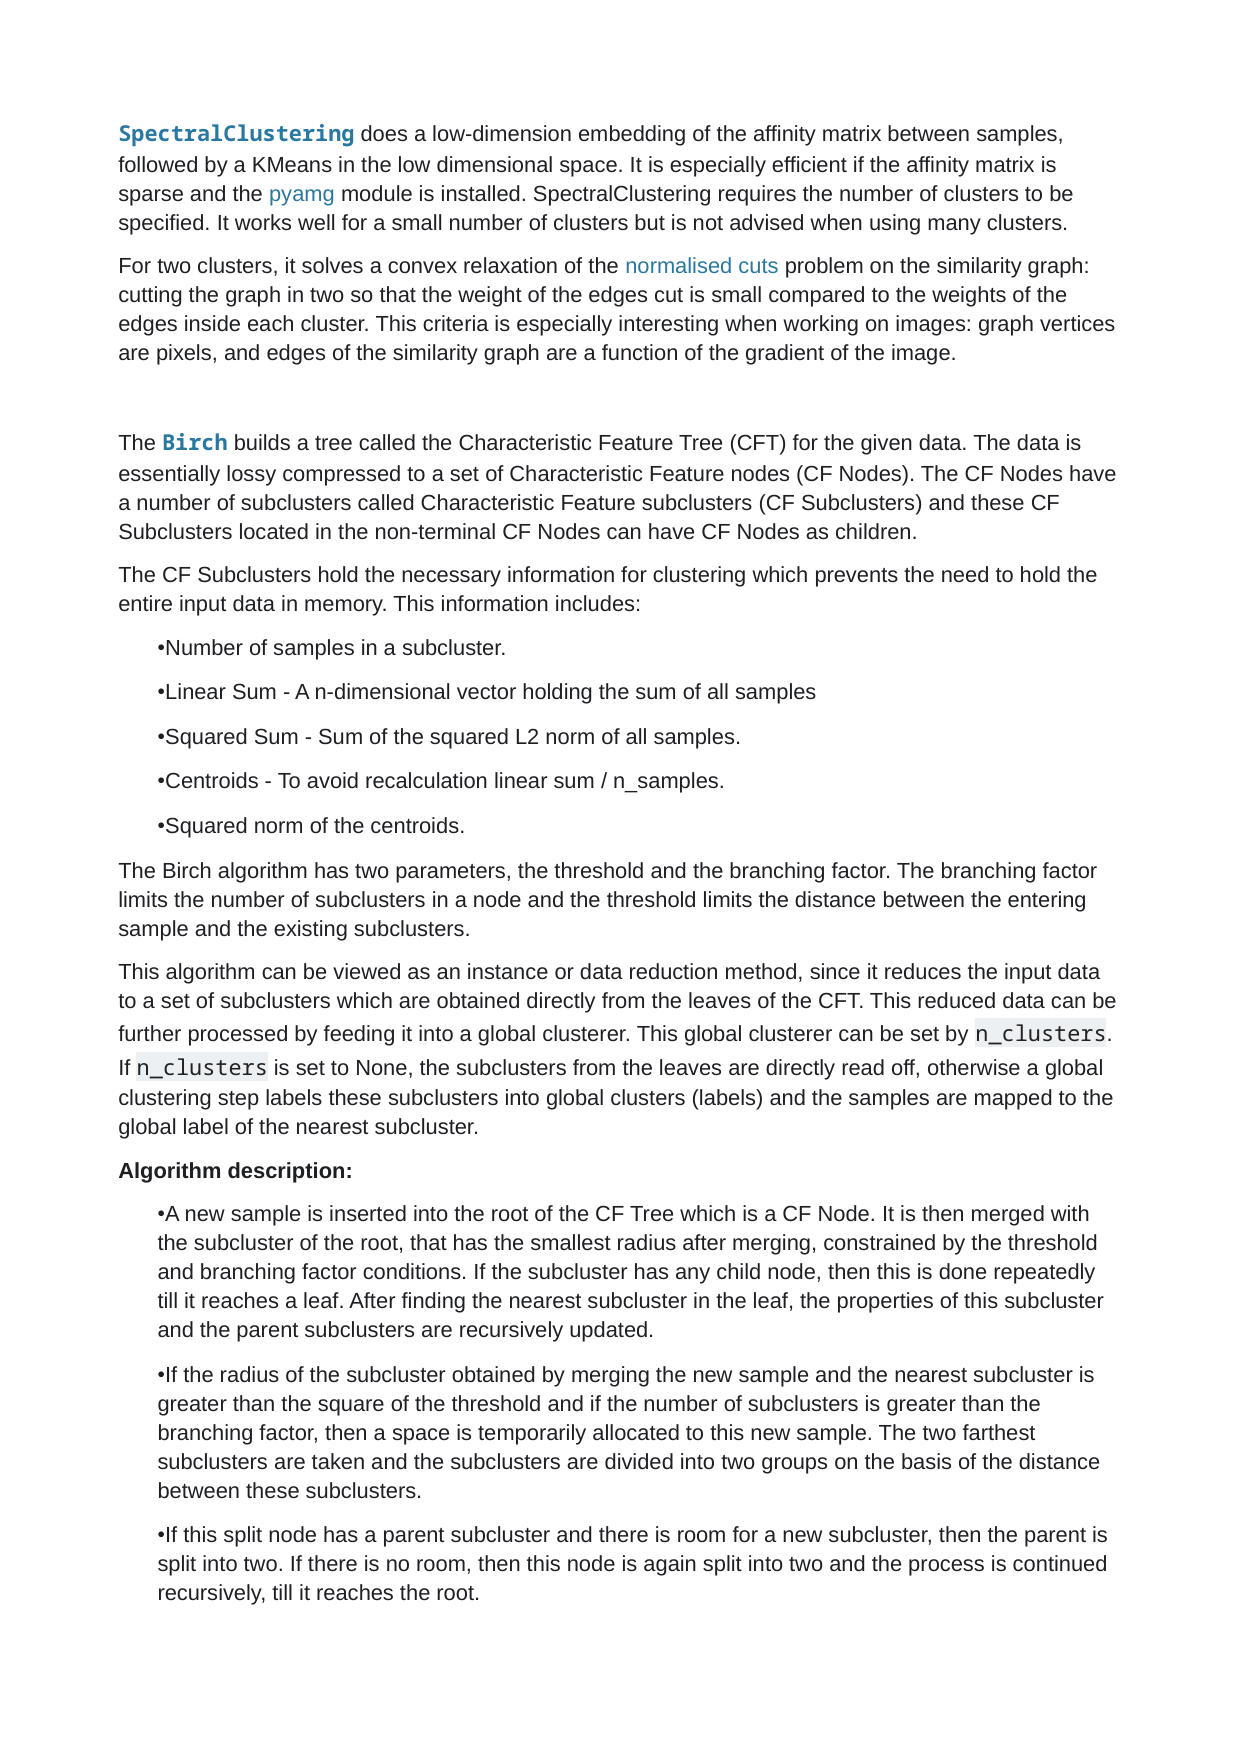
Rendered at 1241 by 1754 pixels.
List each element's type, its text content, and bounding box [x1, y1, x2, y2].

list Linear Sum - A n-dimensional vector holding the sum of all samples [118, 679, 1122, 704]
text Algorithm description: [118, 1158, 1122, 1183]
list Centroids - To avoid recalculation linear sum / n_samples. [118, 768, 1122, 793]
list A new sample is inserted into the root of the CF Tree which is a CF Node. It is then merged with the subcluster of the root, that has the smallest radius after merging, constrained by the threshold and branching factor conditions. If the subcluster has any child node, then this is done repeatedly till it reaches a leaf. After finding the nearest subcluster in the leaf, the properties of this subcluster and the parent subclusters are recursively updated. [118, 1201, 1122, 1342]
list Squared norm of the centroids. [118, 813, 1122, 838]
text SpectralClustering does a low-dimension embedding of the affinity matrix between samples, followed by a KMeans in the low dimensional space. It is especially efficient if the affinity matrix is sparse and the pyamg module is installed. SpectralClustering requires the number of clusters to be specified. It works well for a small number of clusters but is not advised when using many clusters. [118, 118, 1122, 235]
list If the radius of the subcluster obtained by merging the new sample and the nearest subcluster is greater than the square of the threshold and if the number of subclusters is greater than the branching factor, then a space is temporarily allocated to this new sample. The two farthest subclusters are taken and the subclusters are divided into two groups on the basis of the distance between these subclusters. [118, 1362, 1122, 1503]
list If this split node has a parent subcluster and there is room for a new subcluster, then the parent is split into two. If there is no room, then this node is again split into two and the process is continued recursively, till it reaches the root. [118, 1522, 1122, 1605]
text The Birch algorithm has two parameters, the threshold and the branching factor. The branching factor limits the number of subclusters in a node and the threshold limits the distance between the entering sample and the existing subclusters. [118, 857, 1122, 941]
text The CF Subclusters hold the necessary information for clustering which prevents the need to hold the entire input data in memory. This information includes: [118, 562, 1122, 616]
list Number of samples in a subcluster. [118, 634, 1122, 660]
list Squared Sum - Sum of the squared L2 norm of all samples. [118, 724, 1122, 749]
text For two clusters, it solves a convex relaxation of the normalised cuts problem on the similarity graph: cutting the graph in two so that the weight of the edges cut is small compared to the weights of the edges inside each cluster. This criteria is especially interesting when working on images: graph vertices are pixels, and edges of the similarity graph are a function of the gradient of the image. [118, 253, 1122, 365]
text The Birch builds a tree called the Characteristic Feature Tree (CFT) for the given data. The data is essentially lossy compressed to a set of Characteristic Feature nodes (CF Nodes). The CF Nodes have a number of subclusters called Characteristic Feature subclusters (CF Subclusters) and these CF Subclusters located in the non-terminal CF Nodes can have CF Nodes as children. [118, 427, 1122, 544]
text This algorithm can be viewed as an instance or data reduction method, since it reduces the input data to a set of subclusters which are obtained directly from the leaves of the CFT. This reduced data can be further processed by feeding it into a global clusterer. This global clusterer can be set by n_clusters. If n_clusters is set to None, the subclusters from the leaves are directly read off, otherwise a global clustering step labels these subclusters into global clusters (labels) and the samples are mapped to the global label of the nearest subcluster. [118, 959, 1122, 1139]
